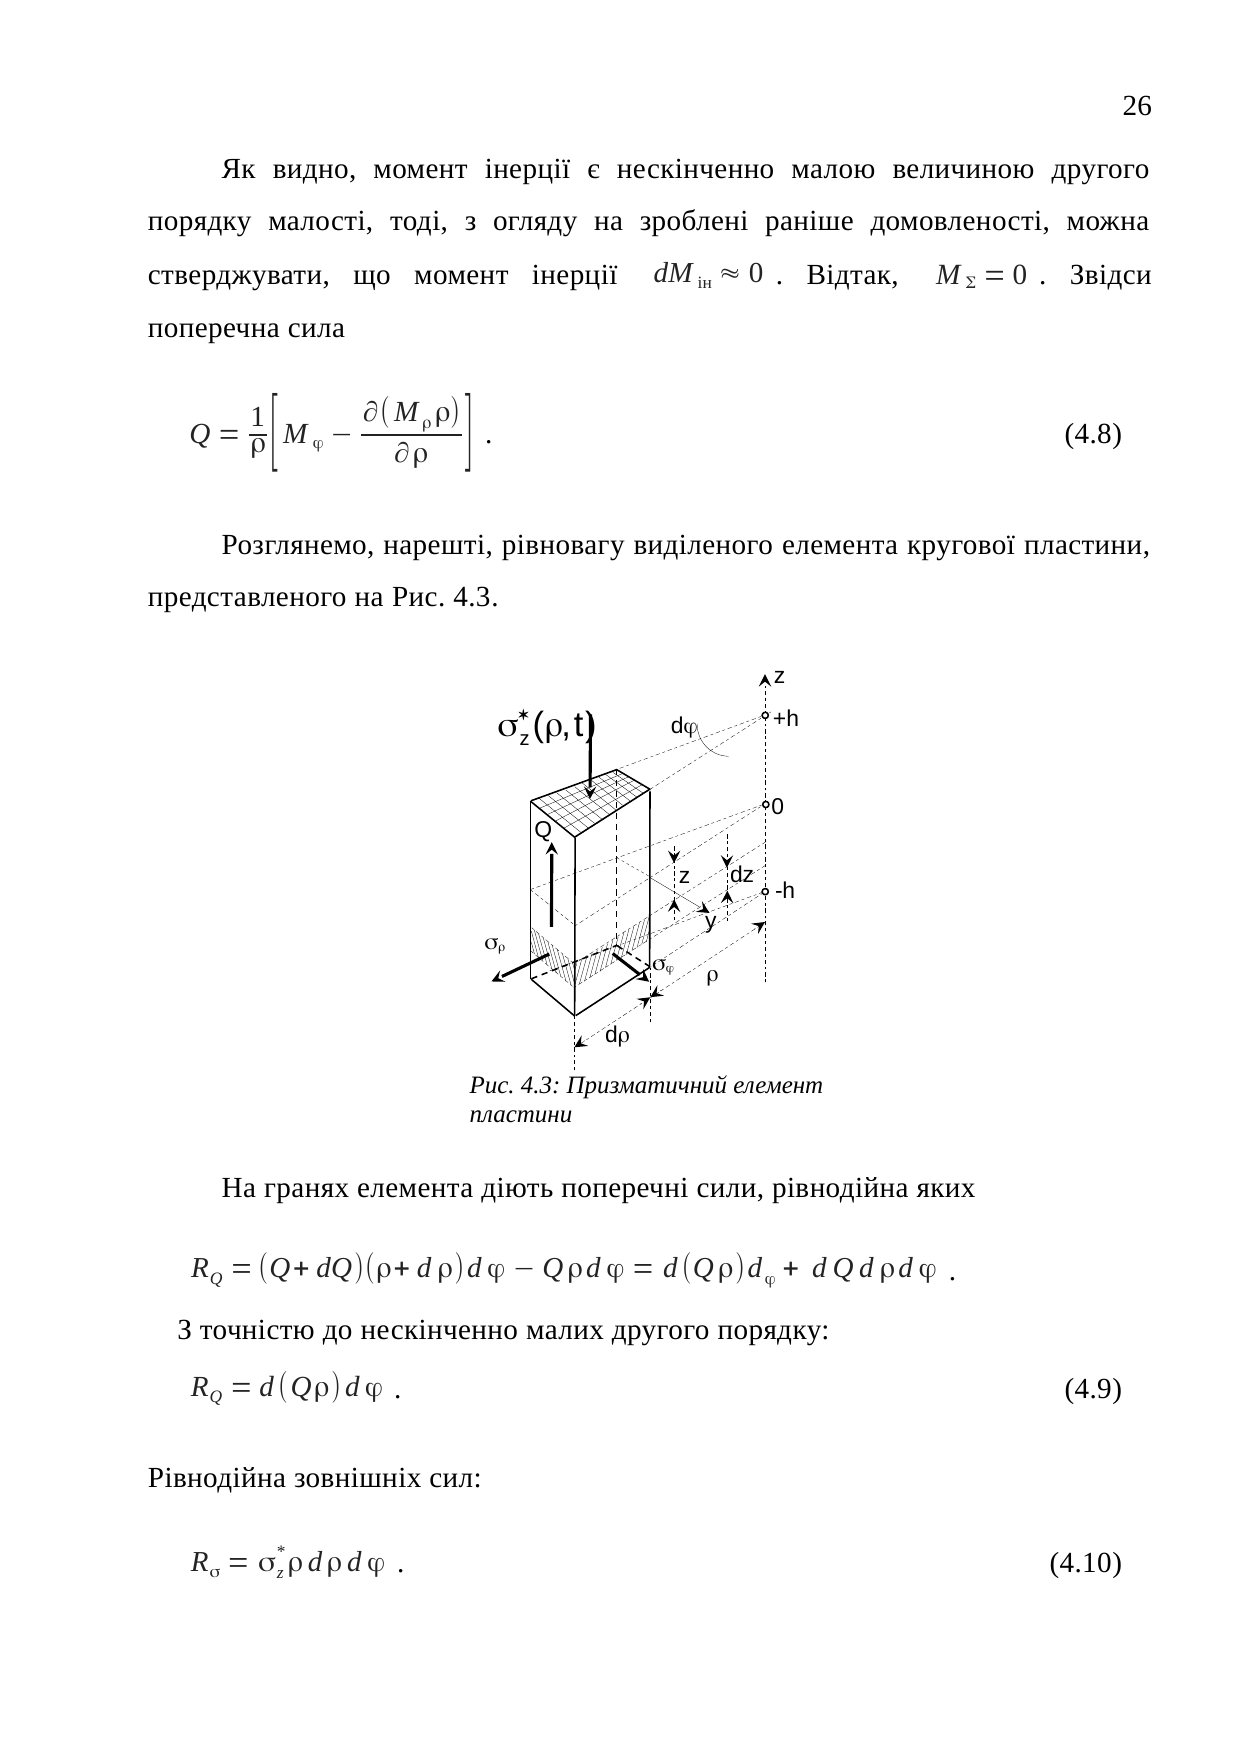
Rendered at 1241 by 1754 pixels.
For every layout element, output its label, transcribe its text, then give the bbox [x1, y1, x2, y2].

text Рівнодійна зовнішніх сил: [148, 1460, 1152, 1493]
text Розглянемо, нарешті, рівновагу виділеного елемента кругової пластини, представленого на Рис. 4.3. [148, 527, 1152, 612]
text . (4.9) [148, 1340, 1152, 1436]
text З точністю до нескінченно малих другого порядку: [148, 1283, 1152, 1340]
text . (4.8) [148, 364, 1152, 503]
text Рис. 4.3: Призматичний елемент пластини [469, 667, 830, 1128]
text Як видно, момент інерції є нескінченно малою величиною другого порядку малості, тоді, з огляду на зроблені раніше домовленості, можна стверджувати, що момент інерції . Відтак, . Звідси поперечна сила [148, 152, 1152, 344]
text . [148, 1223, 1152, 1283]
text На гранях елемента діють поперечні сили, рівнодійна яких [148, 631, 1152, 1203]
text . (4.10) [148, 1513, 1152, 1611]
